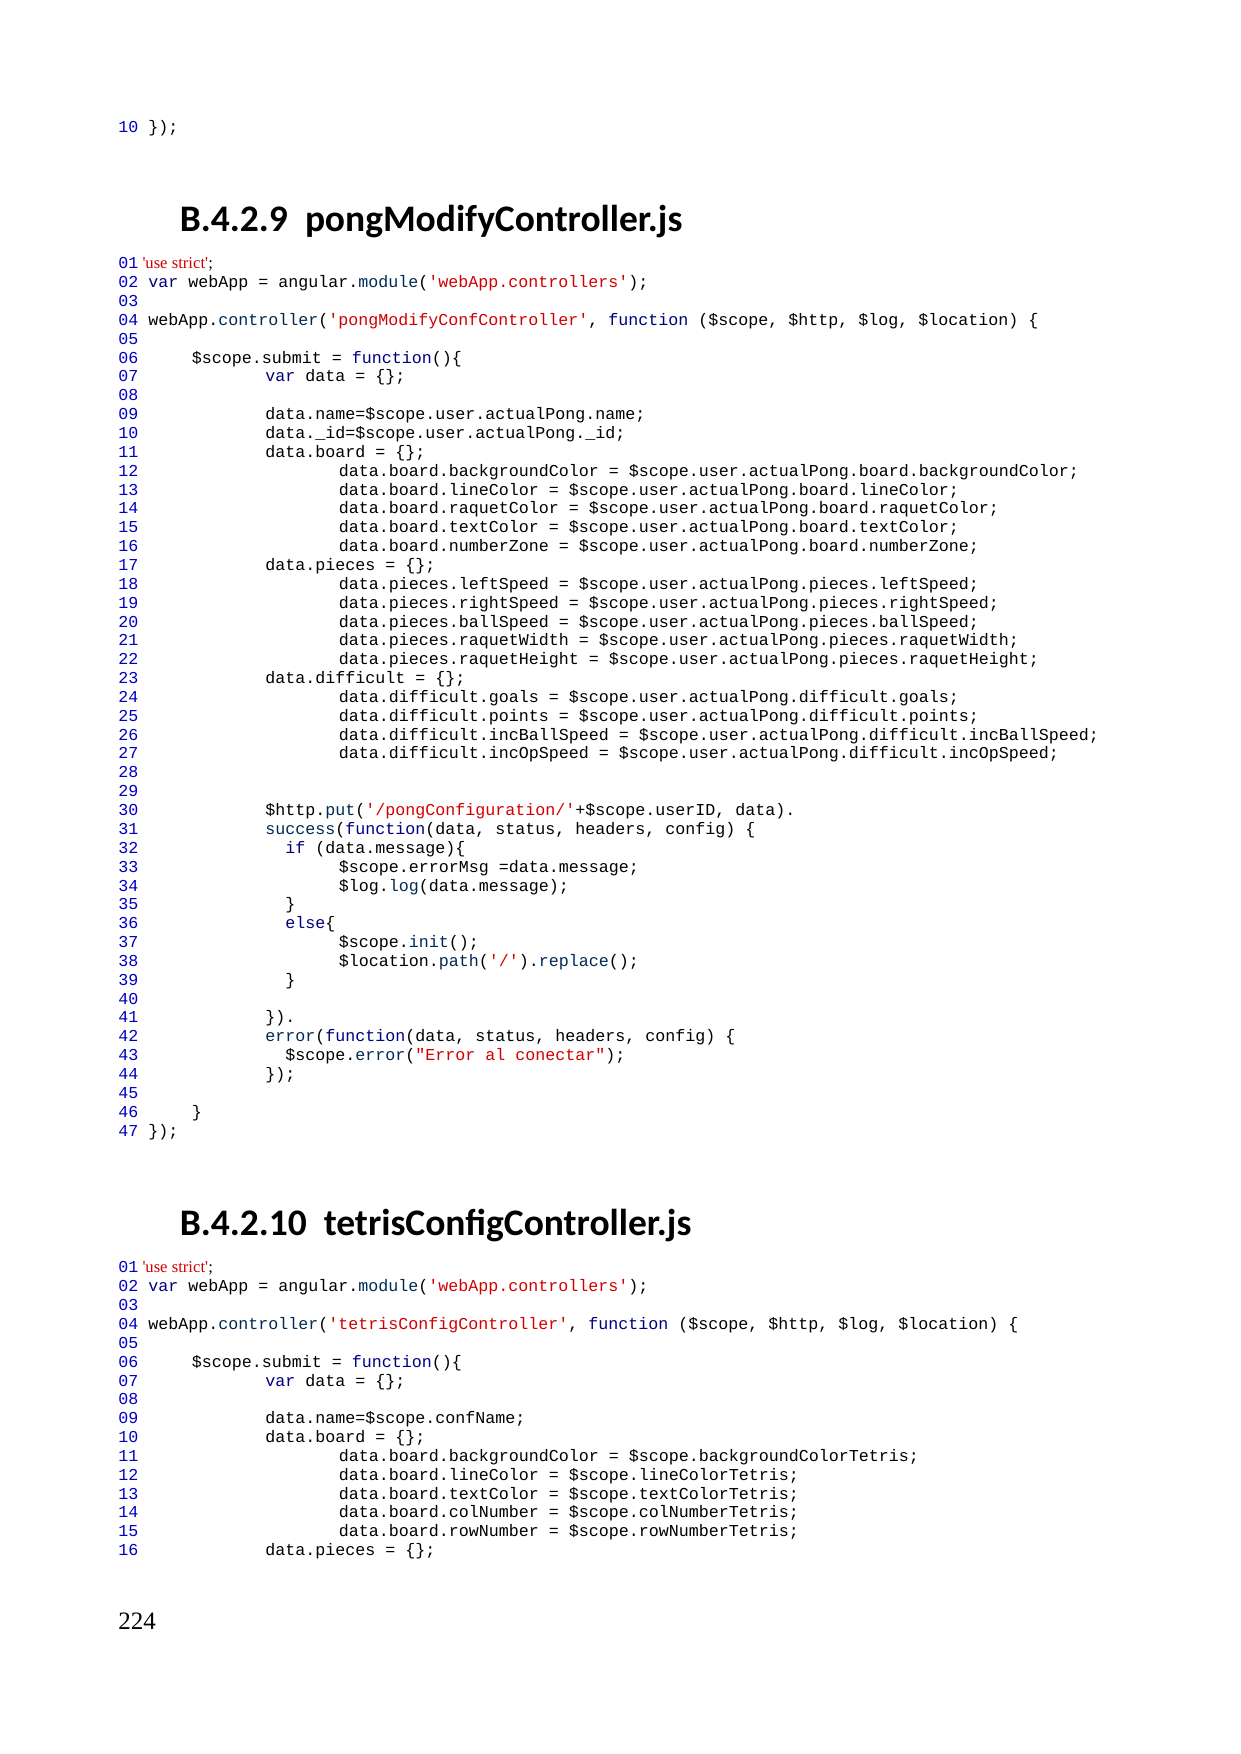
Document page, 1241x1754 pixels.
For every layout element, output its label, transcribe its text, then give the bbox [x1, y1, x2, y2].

text 36 else{ [118, 915, 1122, 934]
text 05 [118, 1334, 1122, 1353]
text 26 data.difficult.incBallSpeed = $scope.user.actualPong.difficult.incBallSpeed; [118, 726, 1122, 745]
text 45 [118, 1084, 1122, 1103]
text 01 'use strict'; [118, 1257, 1122, 1278]
text 13 data.board.lineColor = $scope.user.actualPong.board.lineColor; [118, 481, 1122, 500]
text 14 data.board.raquetColor = $scope.user.actualPong.board.raquetColor; [118, 500, 1122, 519]
text 11 data.board = {}; [118, 443, 1122, 462]
text 24 data.difficult.goals = $scope.user.actualPong.difficult.goals; [118, 688, 1122, 707]
text 38 $location.path('/').replace(); [118, 952, 1122, 971]
text 25 data.difficult.points = $scope.user.actualPong.difficult.points; [118, 707, 1122, 726]
text 29 [118, 783, 1122, 802]
text 11 data.board.backgroundColor = $scope.backgroundColorTetris; [118, 1447, 1122, 1466]
text 09 data.name=$scope.confName; [118, 1410, 1122, 1429]
text 14 data.board.colNumber = $scope.colNumberTetris; [118, 1504, 1122, 1523]
text 28 [118, 764, 1122, 783]
text 19 data.pieces.rightSpeed = $scope.user.actualPong.pieces.rightSpeed; [118, 594, 1122, 613]
text 07 var data = {}; [118, 368, 1122, 387]
text 05 [118, 330, 1122, 349]
text 12 data.board.backgroundColor = $scope.user.actualPong.board.backgroundColor; [118, 462, 1122, 481]
text 04 webApp.controller('tetrisConfigController', function ($scope, $http, $log, $location) { [118, 1316, 1122, 1334]
text 41 }). [118, 1009, 1122, 1028]
text 34 $log.log(data.message); [118, 877, 1122, 896]
text 08 [118, 1391, 1122, 1410]
text 18 data.pieces.leftSpeed = $scope.user.actualPong.pieces.leftSpeed; [118, 575, 1122, 594]
text 37 $scope.init(); [118, 934, 1122, 952]
subtitle pongModifyController.js [171, 195, 1122, 241]
text 13 data.board.textColor = $scope.textColorTetris; [118, 1485, 1122, 1504]
text 01 'use strict'; [118, 253, 1122, 274]
text 23 data.difficult = {}; [118, 670, 1122, 688]
text 47 }); [118, 1122, 1122, 1141]
text 40 [118, 990, 1122, 1009]
text 15 data.board.textColor = $scope.user.actualPong.board.textColor; [118, 519, 1122, 538]
text 20 data.pieces.ballSpeed = $scope.user.actualPong.pieces.ballSpeed; [118, 613, 1122, 632]
text 07 var data = {}; [118, 1372, 1122, 1391]
text 06 $scope.submit = function(){ [118, 1353, 1122, 1372]
text 27 data.difficult.incOpSpeed = $scope.user.actualPong.difficult.incOpSpeed; [118, 745, 1122, 764]
text 04 webApp.controller('pongModifyConfController', function ($scope, $http, $log, $location) { [118, 311, 1122, 330]
text 46 } [118, 1103, 1122, 1122]
text 12 data.board.lineColor = $scope.lineColorTetris; [118, 1466, 1122, 1485]
text 10 }); [118, 118, 1122, 137]
text 32 if (data.message){ [118, 839, 1122, 858]
text 17 data.pieces = {}; [118, 557, 1122, 575]
subtitle tetrisConfigController.js [171, 1199, 1122, 1245]
text 02 var webApp = angular.module('webApp.controllers'); [118, 274, 1122, 293]
text 16 data.board.numberZone = $scope.user.actualPong.board.numberZone; [118, 538, 1122, 557]
text 03 [118, 1297, 1122, 1316]
text 10 data._id=$scope.user.actualPong._id; [118, 424, 1122, 443]
text 15 data.board.rowNumber = $scope.rowNumberTetris; [118, 1523, 1122, 1542]
text 10 data.board = {}; [118, 1429, 1122, 1447]
text 31 success(function(data, status, headers, config) { [118, 821, 1122, 839]
text 03 [118, 293, 1122, 311]
text 22 data.pieces.raquetHeight = $scope.user.actualPong.pieces.raquetHeight; [118, 651, 1122, 670]
text 33 $scope.errorMsg =data.message; [118, 858, 1122, 877]
text 43 $scope.error("Error al conectar"); [118, 1047, 1122, 1066]
text 35 } [118, 896, 1122, 915]
text 21 data.pieces.raquetWidth = $scope.user.actualPong.pieces.raquetWidth; [118, 632, 1122, 651]
text 02 var webApp = angular.module('webApp.controllers'); [118, 1278, 1122, 1297]
text 16 data.pieces = {}; [118, 1542, 1122, 1561]
text 44 }); [118, 1066, 1122, 1084]
text 06 $scope.submit = function(){ [118, 349, 1122, 368]
text 30 $http.put('/pongConfiguration/'+$scope.userID, data). [118, 802, 1122, 821]
text 08 [118, 387, 1122, 406]
text 39 } [118, 971, 1122, 990]
text 42 error(function(data, status, headers, config) { [118, 1028, 1122, 1047]
text 09 data.name=$scope.user.actualPong.name; [118, 406, 1122, 424]
